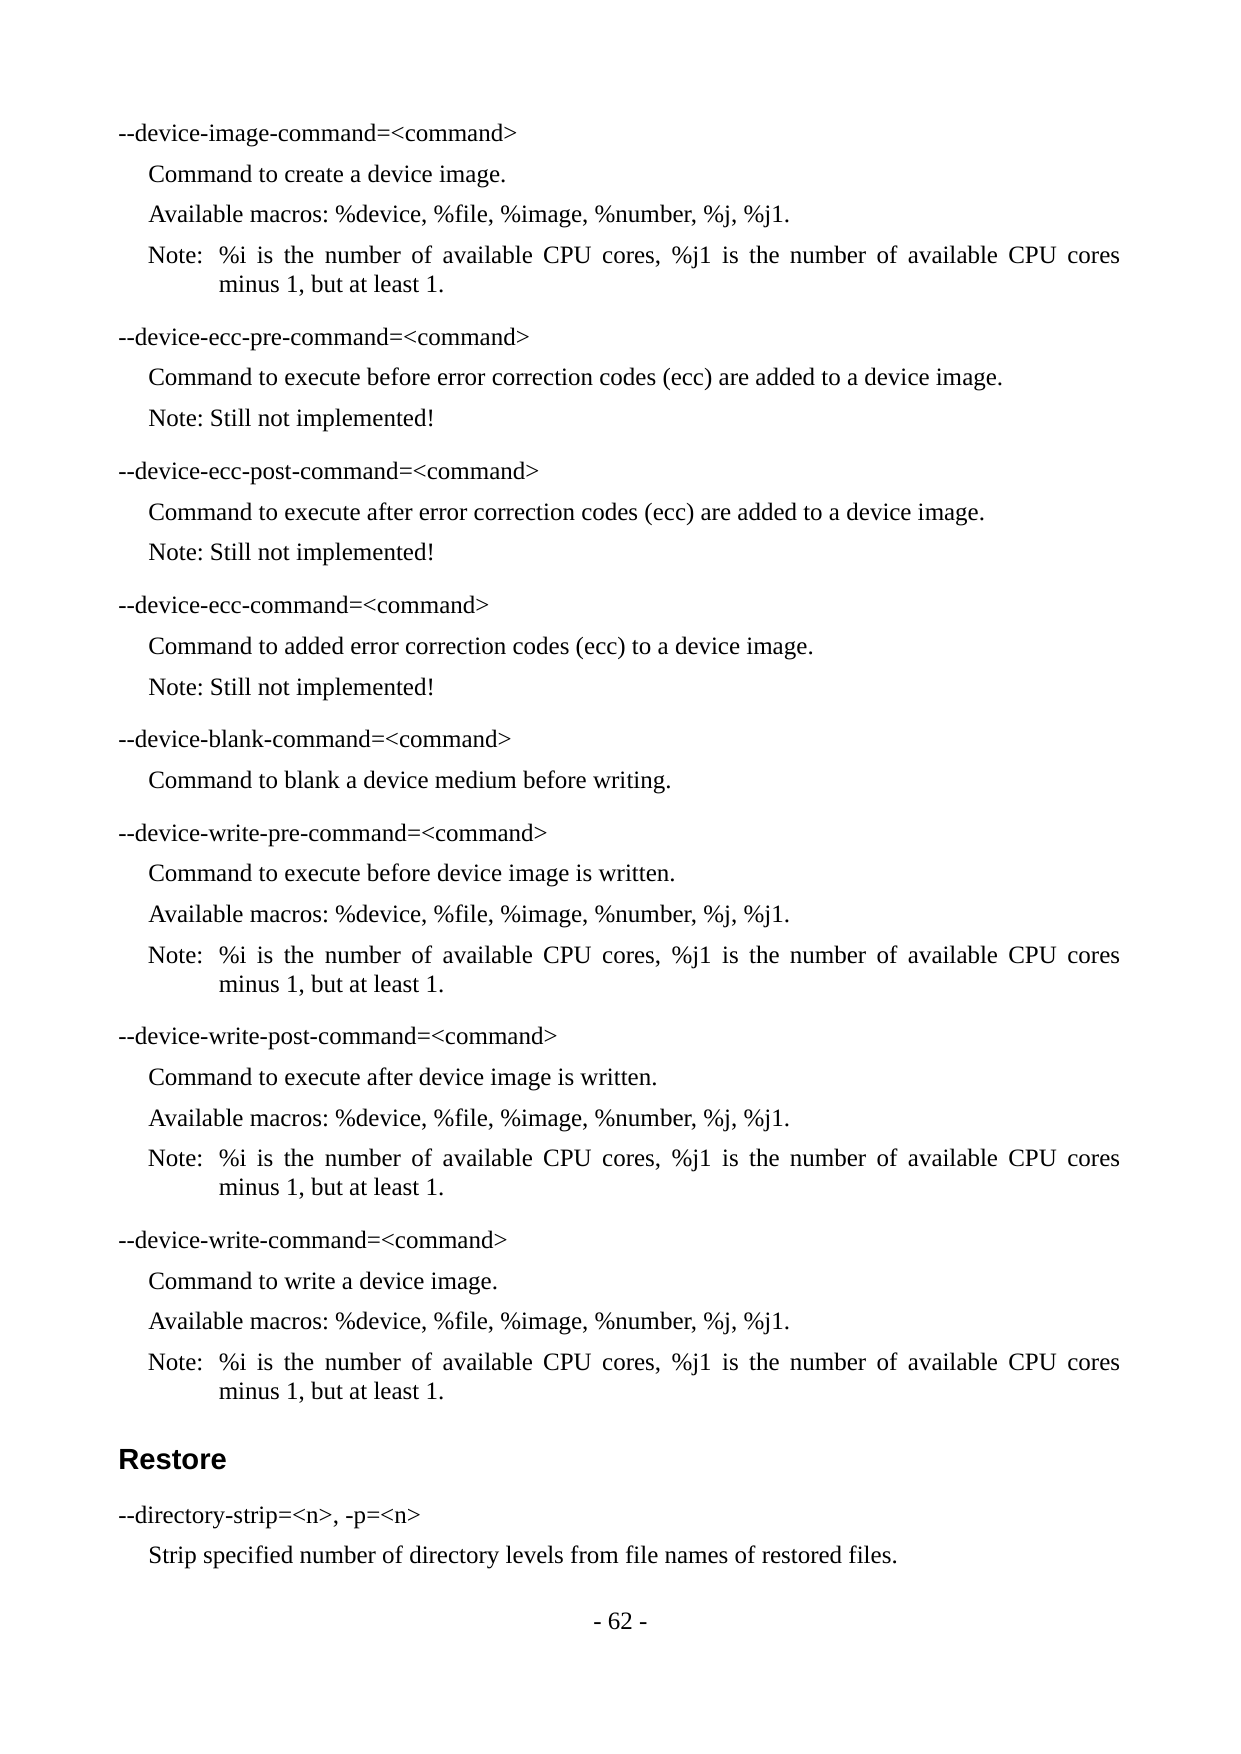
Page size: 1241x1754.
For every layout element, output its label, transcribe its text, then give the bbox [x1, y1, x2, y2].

title --device-blank-command=<command> [118, 724, 1122, 753]
text Command to create a device image. [148, 159, 1122, 188]
text Available macros: %device, %file, %image, %number, %j, %j1. [148, 1306, 1122, 1335]
text Note: %i is the number of available CPU cores, %j1 is the number of available CPU cores minus 1, but at least 1. [148, 940, 1122, 997]
text Command to blank a device medium before writing. [148, 765, 1122, 794]
text Note: %i is the number of available CPU cores, %j1 is the number of available CPU cores minus 1, but at least 1. [148, 240, 1122, 298]
text Note: Still not implemented! [148, 403, 1122, 432]
text Note: Still not implemented! [148, 672, 1122, 700]
text Strip specified number of directory levels from file names of restored files. [148, 1540, 1122, 1569]
title --device-write-post-command=<command> [118, 1021, 1122, 1050]
title --directory-strip=<n>, -p=<n> [118, 1500, 1122, 1528]
title --device-write-command=<command> [118, 1225, 1122, 1254]
text Command to added error correction codes (ecc) to a device image. [148, 631, 1122, 659]
subtitle Restore [118, 1442, 1122, 1475]
text Note: %i is the number of available CPU cores, %j1 is the number of available CPU cores minus 1, but at least 1. [148, 1143, 1122, 1201]
text Command to execute after device image is written. [148, 1062, 1122, 1091]
text Command to execute after error correction codes (ecc) are added to a device image. [148, 497, 1122, 525]
text Command to execute before error correction codes (ecc) are added to a device image. [148, 362, 1122, 391]
text Available macros: %device, %file, %image, %number, %j, %j1. [148, 899, 1122, 928]
text Command to write a device image. [148, 1266, 1122, 1294]
text Available macros: %device, %file, %image, %number, %j, %j1. [148, 1103, 1122, 1132]
text Note: Still not implemented! [148, 537, 1122, 566]
title --device-write-pre-command=<command> [118, 818, 1122, 846]
text Command to execute before device image is written. [148, 858, 1122, 887]
title --device-ecc-pre-command=<command> [118, 322, 1122, 351]
text Available macros: %device, %file, %image, %number, %j, %j1. [148, 199, 1122, 228]
text Note: %i is the number of available CPU cores, %j1 is the number of available CPU cores minus 1, but at least 1. [148, 1347, 1122, 1405]
title --device-ecc-command=<command> [118, 590, 1122, 619]
title --device-ecc-post-command=<command> [118, 456, 1122, 485]
title --device-image-command=<command> [118, 118, 1122, 147]
